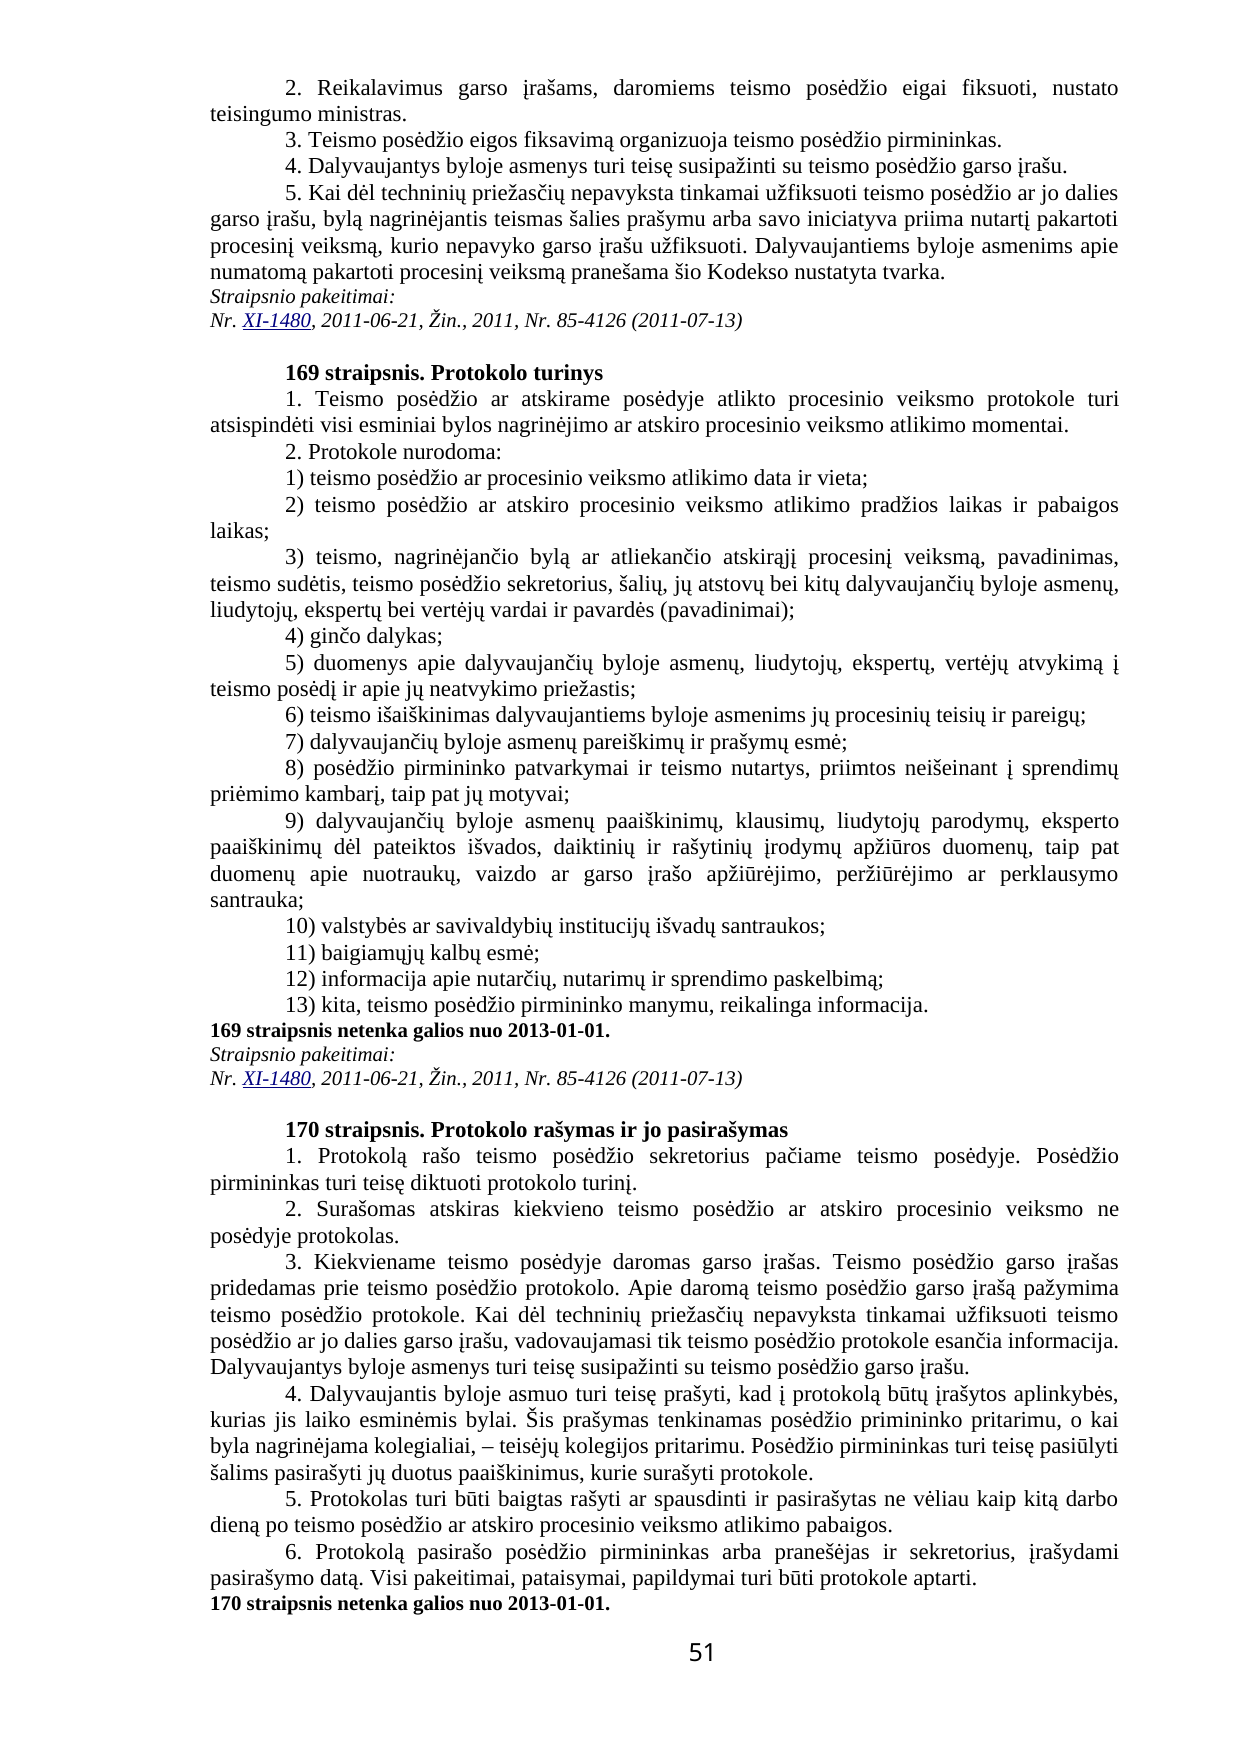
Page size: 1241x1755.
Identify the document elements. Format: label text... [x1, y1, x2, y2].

text 2. Protokole nurodoma: [210, 438, 1120, 464]
text Straipsnio pakeitimai: [210, 1042, 1120, 1066]
text 13) kita, teismo posėdžio pirmininko manymu, reikalinga informacija. [210, 991, 1120, 1018]
text 5. Protokolas turi būti baigtas rašyti ar spausdinti ir pasirašytas ne vėliau kaip kitą darbo dieną po teismo posėdžio ar atskiro procesinio veiksmo atlikimo pabaigos. [210, 1485, 1120, 1538]
text 3. Kiekviename teismo posėdyje daromas garso įrašas. Teismo posėdžio garso įrašas pridedamas prie teismo posėdžio protokolo. Apie daromą teismo posėdžio garso įrašą pažymima teismo posėdžio protokole. Kai dėl techninių priežasčių nepavyksta tinkamai užfiksuoti teismo posėdžio ar jo dalies garso įrašu, vadovaujamasi tik teismo posėdžio protokole esančia informacija. Dalyvaujantys byloje asmenys turi teisę susipažinti su teismo posėdžio garso įrašu. [210, 1248, 1120, 1380]
text 8) posėdžio pirmininko patvarkymai ir teismo nutartys, priimtos neišeinant į sprendimų priėmimo kambarį, taip pat jų motyvai; [210, 754, 1120, 807]
text Nr. XI-1480, 2011-06-21, Žin., 2011, Nr. 85-4126 (2011-07-13) [210, 308, 1120, 332]
text 5) duomenys apie dalyvaujančių byloje asmenų, liudytojų, ekspertų, vertėjų atvykimą į teismo posėdį ir apie jų neatvykimo priežastis; [210, 649, 1120, 701]
text Straipsnio pakeitimai: [210, 284, 1120, 308]
text Nr. XI-1480, 2011-06-21, Žin., 2011, Nr. 85-4126 (2011-07-13) [210, 1066, 1120, 1090]
text 169 straipsnis. Protokolo turinys [210, 359, 1120, 385]
text 170 straipsnis. Protokolo rašymas ir jo pasirašymas [210, 1116, 1120, 1143]
text 6. Protokolą pasirašo posėdžio pirmininkas arba pranešėjas ir sekretorius, įrašydami pasirašymo datą. Visi pakeitimai, pataisymai, papildymai turi būti protokole aptarti. [210, 1538, 1120, 1591]
text 10) valstybės ar savivaldybių institucijų išvadų santraukos; [210, 912, 1120, 939]
text 4. Dalyvaujantys byloje asmenys turi teisę susipažinti su teismo posėdžio garso įrašu. [210, 153, 1120, 179]
text 4. Dalyvaujantis byloje asmuo turi teisę prašyti, kad į protokolą būtų įrašytos aplinkybės, kurias jis laiko esminėmis bylai. Šis prašymas tenkinamas posėdžio primininko pritarimu, o kai byla nagrinėjama kolegialiai, – teisėjų kolegijos pritarimu. Posėdžio pirmininkas turi teisę pasiūlyti šalims pasirašyti jų duotus paaiškinimus, kurie surašyti protokole. [210, 1380, 1120, 1485]
text 2. Reikalavimus garso įrašams, daromiems teismo posėdžio eigai fiksuoti, nustato teisingumo ministras. [210, 73, 1120, 126]
text 2) teismo posėdžio ar atskiro procesinio veiksmo atlikimo pradžios laikas ir pabaigos laikas; [210, 491, 1120, 543]
text 7) dalyvaujančių byloje asmenų pareiškimų ir prašymų esmė; [210, 728, 1120, 754]
text 3) teismo, nagrinėjančio bylą ar atliekančio atskirąjį procesinį veiksmą, pavadinimas, teismo sudėtis, teismo posėdžio sekretorius, šalių, jų atstovų bei kitų dalyvaujančių byloje asmenų, liudytojų, ekspertų bei vertėjų vardai ir pavardės (pavadinimai); [210, 543, 1120, 622]
text 3. Teismo posėdžio eigos fiksavimą organizuoja teismo posėdžio pirmininkas. [210, 126, 1120, 153]
text 5. Kai dėl techninių priežasčių nepavyksta tinkamai užfiksuoti teismo posėdžio ar jo dalies garso įrašu, bylą nagrinėjantis teismas šalies prašymu arba savo iniciatyva priima nutartį pakartoti procesinį veiksmą, kurio nepavyko garso įrašu užfiksuoti. Dalyvaujantiems byloje asmenims apie numatomą pakartoti procesinį veiksmą pranešama šio Kodekso nustatyta tvarka. [210, 179, 1120, 284]
text 12) informacija apie nutarčių, nutarimų ir sprendimo paskelbimą; [210, 965, 1120, 991]
text 9) dalyvaujančių byloje asmenų paaiškinimų, klausimų, liudytojų parodymų, eksperto paaiškinimų dėl pateiktos išvados, daiktinių ir rašytinių įrodymų apžiūros duomenų, taip pat duomenų apie nuotraukų, vaizdo ar garso įrašo apžiūrėjimo, peržiūrėjimo ar perklausymo santrauka; [210, 807, 1120, 912]
text 169 straipsnis netenka galios nuo 2013-01-01. [210, 1018, 1120, 1042]
text 2. Surašomas atskiras kiekvieno teismo posėdžio ar atskiro procesinio veiksmo ne posėdyje protokolas. [210, 1195, 1120, 1248]
text 6) teismo išaiškinimas dalyvaujantiems byloje asmenims jų procesinių teisių ir pareigų; [210, 701, 1120, 728]
text 170 straipsnis netenka galios nuo 2013-01-01. [210, 1591, 1120, 1615]
text 1) teismo posėdžio ar procesinio veiksmo atlikimo data ir vieta; [210, 464, 1120, 491]
text 4) ginčo dalykas; [210, 622, 1120, 649]
text 1. Teismo posėdžio ar atskirame posėdyje atlikto procesinio veiksmo protokole turi atsispindėti visi esminiai bylos nagrinėjimo ar atskiro procesinio veiksmo atlikimo momentai. [210, 385, 1120, 438]
text 1. Protokolą rašo teismo posėdžio sekretorius pačiame teismo posėdyje. Posėdžio pirmininkas turi teisę diktuoti protokolo turinį. [210, 1143, 1120, 1195]
text 11) baigiamųjų kalbų esmė; [210, 939, 1120, 965]
